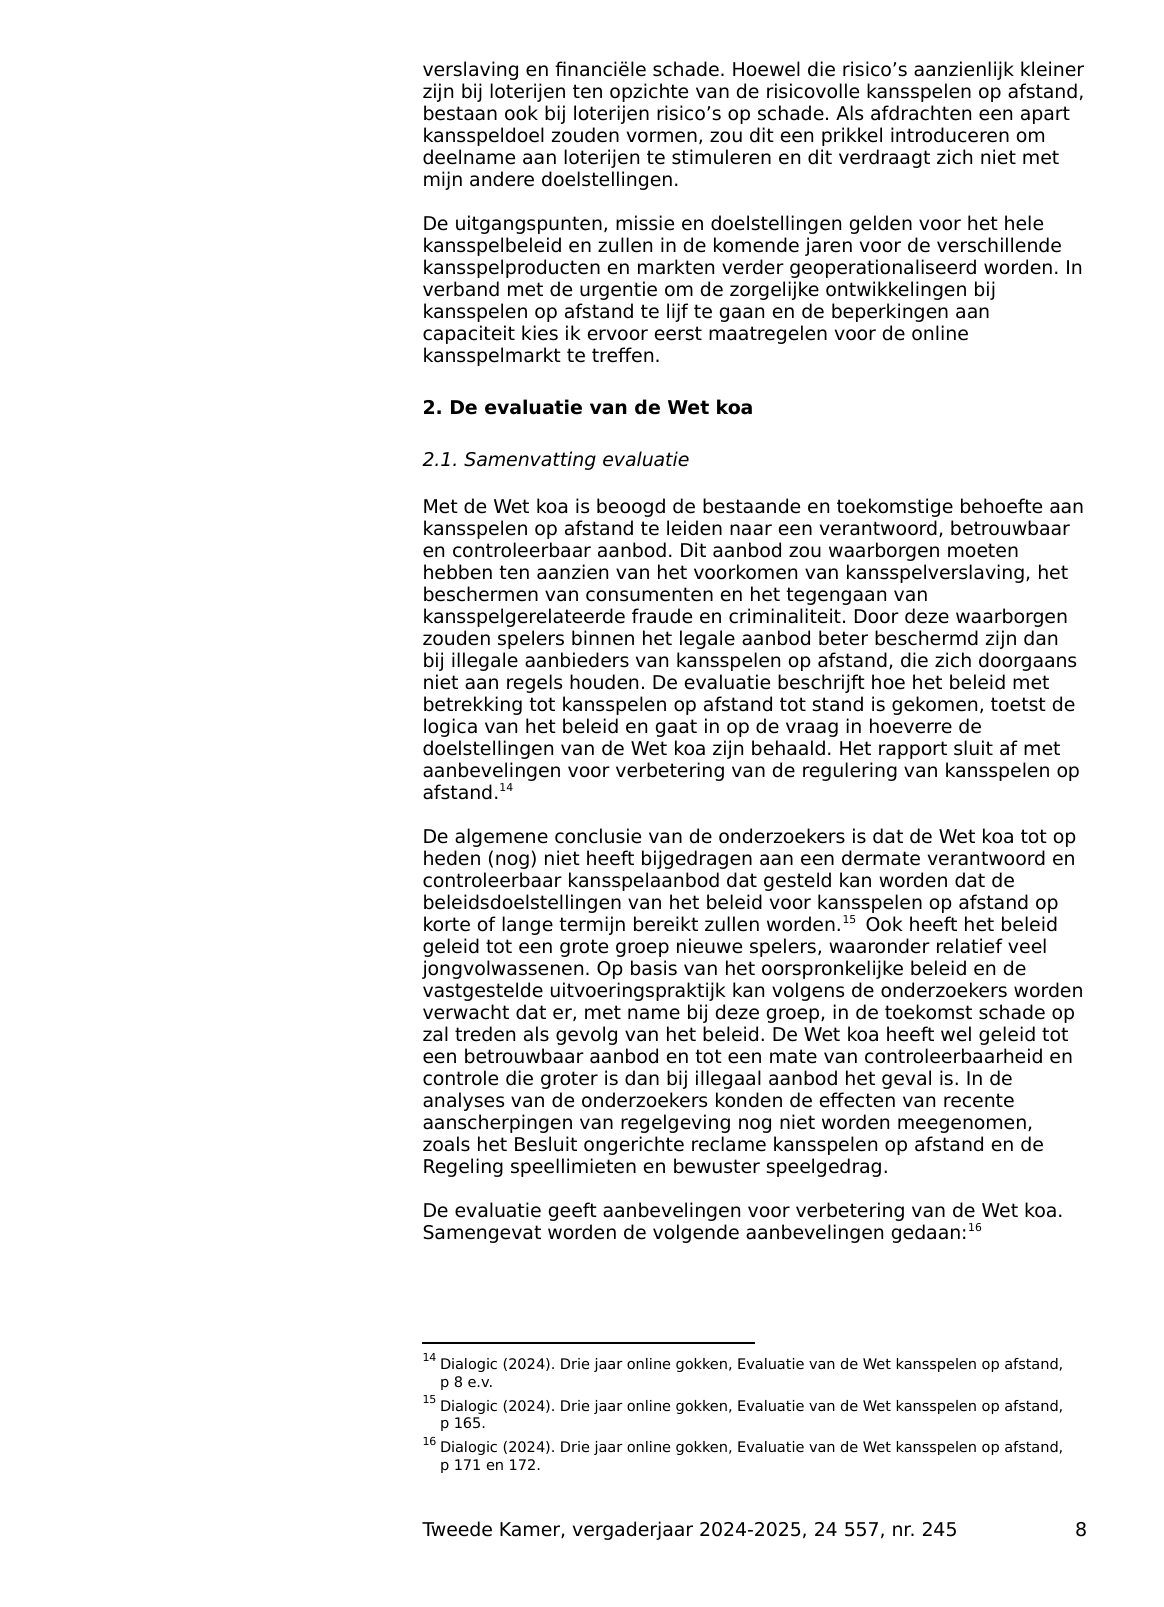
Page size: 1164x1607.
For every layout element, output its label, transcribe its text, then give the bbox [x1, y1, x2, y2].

subtitle 2.1. Samenvatting evaluatie [422, 449, 1087, 471]
text Dialogic (2024). Drie jaar online gokken, Evaluatie van de Wet kansspelen op afstand, p 8 e.v. [422, 1352, 1087, 1391]
text Dialogic (2024). Drie jaar online gokken, Evaluatie van de Wet kansspelen op afstand, p 171 en 172. [422, 1435, 1087, 1474]
text De algemene conclusie van de onderzoekers is dat de Wet koa tot op heden (nog) niet heeft bijgedragen aan een dermate verantwoord en controleerbaar kansspelaanbod dat gesteld kan worden dat de beleidsdoelstellingen van het beleid voor kansspelen op afstand op korte of lange termijn bereikt zullen worden. Ook heeft het beleid geleid tot een grote groep nieuwe spelers, waaronder relatief veel jongvolwassenen. Op basis van het oorspronkelijke beleid en de vastgestelde uitvoeringspraktijk kan volgens de onderzoekers worden verwacht dat er, met name bij deze groep, in de toekomst schade op zal treden als gevolg van het beleid. De Wet koa heeft wel geleid tot een betrouwbaar aanbod en tot een mate van controleerbaarheid en controle die groter is dan bij illegaal aanbod het geval is. In de analyses van de onderzoekers konden de effecten van recente aanscherpingen van regelgeving nog niet worden meegenomen, zoals het Besluit ongerichte reclame kansspelen op afstand en de Regeling speellimieten en bewuster speelgedrag. [422, 826, 1087, 1177]
text Met de Wet koa is beoogd de bestaande en toekomstige behoefte aan kansspelen op afstand te leiden naar een verantwoord, betrouwbaar en controleerbaar aanbod. Dit aanbod zou waarborgen moeten hebben ten aanzien van het voorkomen van kansspelverslaving, het beschermen van consumenten en het tegengaan van kansspelgerelateerde fraude en criminaliteit. Door deze waarborgen zouden spelers binnen het legale aanbod beter beschermd zijn dan bij illegale aanbieders van kansspelen op afstand, die zich doorgaans niet aan regels houden. De evaluatie beschrijft hoe het beleid met betrekking tot kansspelen op afstand tot stand is gekomen, toetst de logica van het beleid en gaat in op de vraag in hoeverre de doelstellingen van de Wet koa zijn behaald. Het rapport sluit af met aanbevelingen voor verbetering van de regulering van kansspelen op afstand. [422, 496, 1087, 804]
text De evaluatie geeft aanbevelingen voor verbetering van de Wet koa. Samengevat worden de volgende aanbevelingen gedaan: [422, 1200, 1087, 1244]
subtitle 2. De evaluatie van de Wet koa [422, 397, 1087, 419]
text Dialogic (2024). Drie jaar online gokken, Evaluatie van de Wet kansspelen op afstand, p 165. [422, 1393, 1087, 1432]
text verslaving en financiële schade. Hoewel die risico’s aanzienlijk kleiner zijn bij loterijen ten opzichte van de risicovolle kansspelen op afstand, bestaan ook bij loterijen risico’s op schade. Als afdrachten een apart kansspeldoel zouden vormen, zou dit een prikkel introduceren om deelname aan loterijen te stimuleren en dit verdraagt zich niet met mijn andere doelstellingen. [422, 59, 1087, 191]
text De uitgangspunten, missie en doelstellingen gelden voor het hele kansspelbeleid en zullen in de komende jaren voor de verschillende kansspelproducten en markten verder geoperationaliseerd worden. In verband met de urgentie om de zorgelijke ontwikkelingen bij kansspelen op afstand te lijf te gaan en de beperkingen aan capaciteit kies ik ervoor eerst maatregelen voor de online kansspelmarkt te treffen. [422, 213, 1087, 367]
